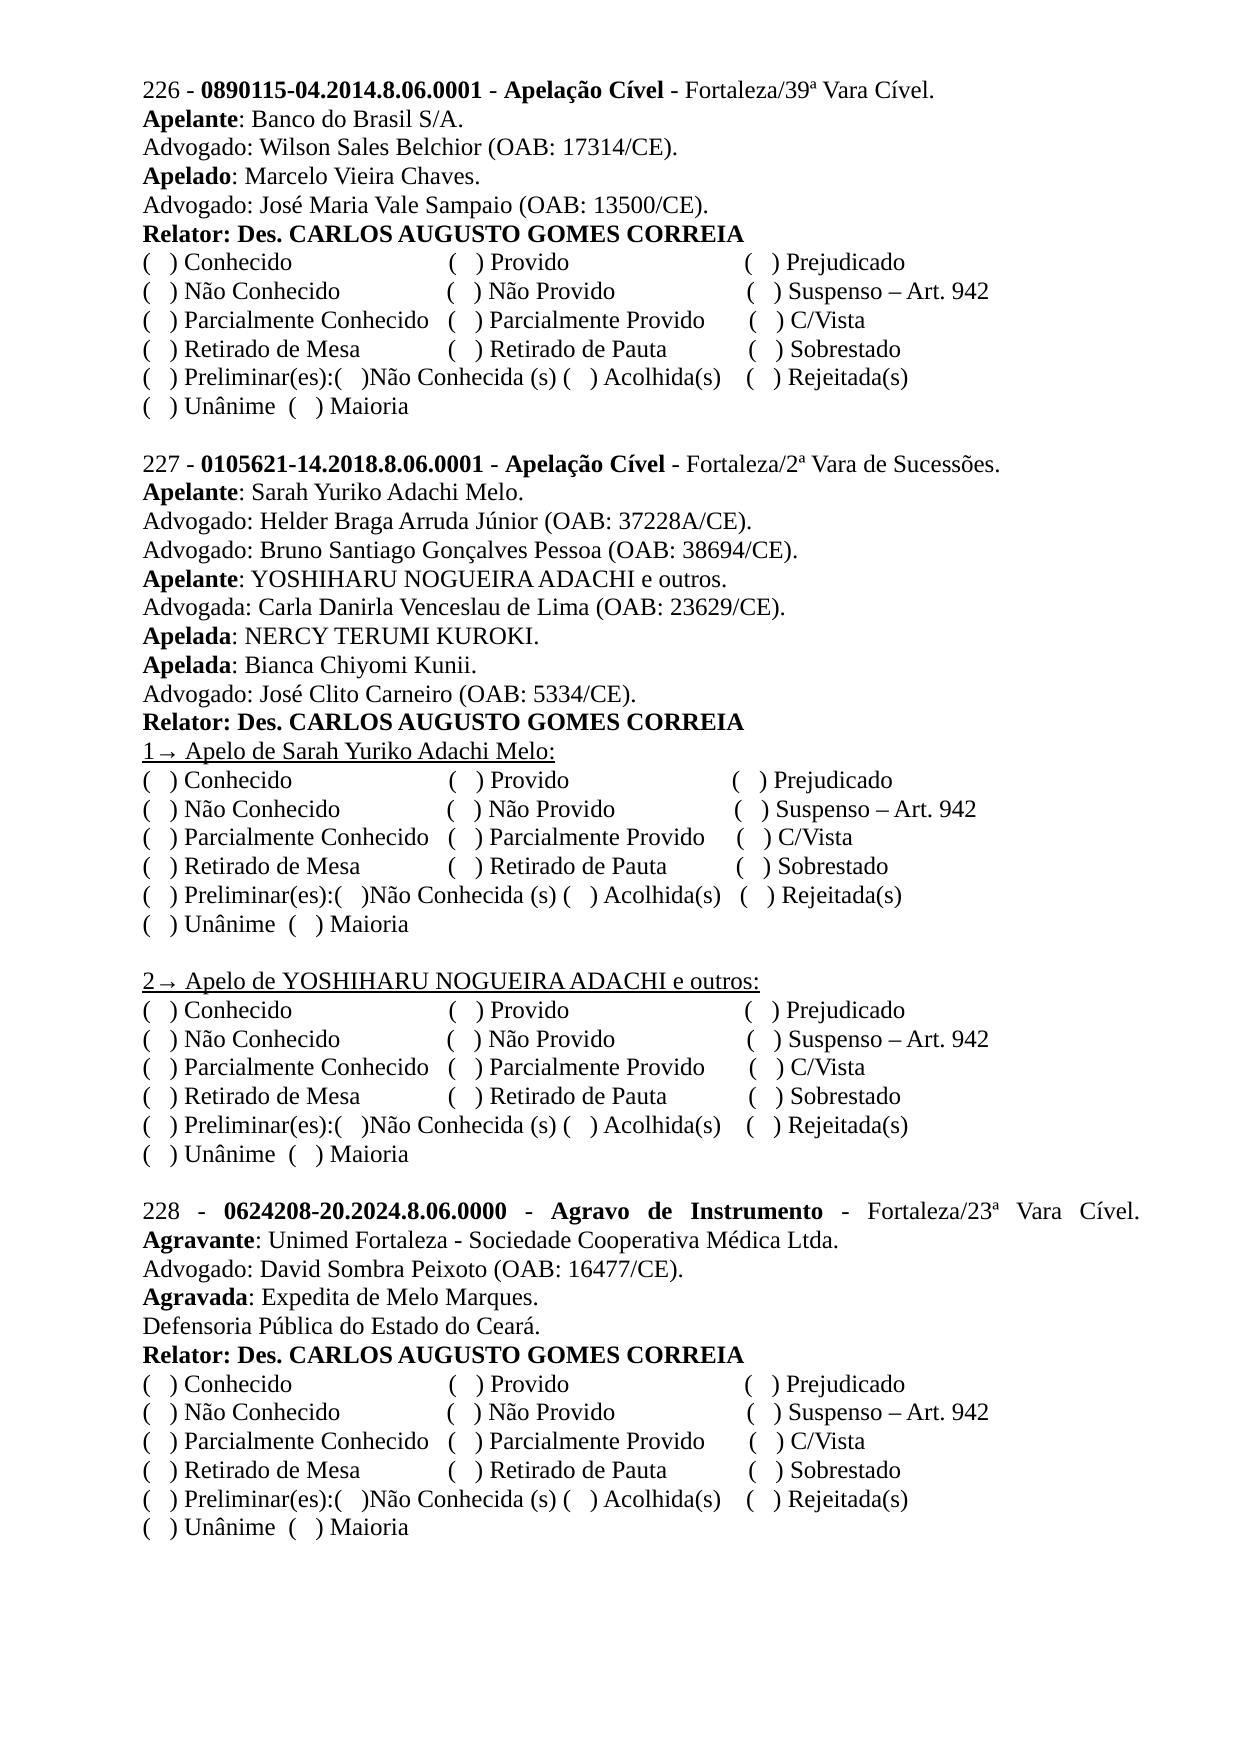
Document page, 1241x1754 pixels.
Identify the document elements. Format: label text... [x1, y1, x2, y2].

text ( ) Retirado de Mesa ( ) Retirado de Pauta ( ) Sobrestado [142, 851, 1158, 880]
text Defensoria Pública do Estado do Ceará. [142, 1311, 1141, 1340]
text ( ) Retirado de Mesa ( ) Retirado de Pauta ( ) Sobrestado [142, 1081, 1158, 1110]
text Apelado: Marcelo Vieira Chaves. [142, 161, 1141, 190]
text Agravada: Expedita de Melo Marques. [142, 1282, 1141, 1311]
text ( ) Não Conhecido ( ) Não Provido ( ) Suspenso – Art. 942 [142, 1024, 1158, 1052]
text ( ) Conhecido ( ) Provido ( ) Prejudicado [142, 247, 1141, 276]
text ( ) Retirado de Mesa ( ) Retirado de Pauta ( ) Sobrestado [142, 1455, 1158, 1484]
text Advogado: José Maria Vale Sampaio (OAB: 13500/CE). [142, 190, 1141, 219]
text ( ) Conhecido ( ) Provido ( ) Prejudicado [142, 1369, 1141, 1397]
text Relator: Des. CARLOS AUGUSTO GOMES CORREIA [142, 707, 1141, 736]
text Relator: Des. CARLOS AUGUSTO GOMES CORREIA [142, 1340, 1141, 1369]
text Apelante: Banco do Brasil S/A. [142, 104, 1141, 132]
text ( ) Preliminar(es):( )Não Conhecida (s) ( ) Acolhida(s) ( ) Rejeitada(s) [142, 1110, 1158, 1139]
text 2→ Apelo de YOSHIHARU NOGUEIRA ADACHI e outros: [142, 966, 1141, 995]
text ( ) Parcialmente Conhecido ( ) Parcialmente Provido ( ) C/Vista [142, 1052, 1158, 1081]
text Apelante: Sarah Yuriko Adachi Melo. [142, 477, 1141, 506]
text Advogado: Bruno Santiago Gonçalves Pessoa (OAB: 38694/CE). [142, 535, 1141, 564]
text ( ) Preliminar(es):( )Não Conhecida (s) ( ) Acolhida(s) ( ) Rejeitada(s) [142, 362, 1158, 391]
text ( ) Unânime ( ) Maioria [142, 1139, 1158, 1167]
text Advogado: Helder Braga Arruda Júnior (OAB: 37228A/CE). [142, 506, 1141, 535]
text ( ) Parcialmente Conhecido ( ) Parcialmente Provido ( ) C/Vista [142, 822, 1158, 851]
text 227 - 0105621-14.2018.8.06.0001 - Apelação Cível - Fortaleza/2ª Vara de Sucessões. [142, 449, 1141, 477]
text ( ) Unânime ( ) Maioria [142, 909, 1158, 937]
text ( ) Parcialmente Conhecido ( ) Parcialmente Provido ( ) C/Vista [142, 305, 1158, 334]
text ( ) Não Conhecido ( ) Não Provido ( ) Suspenso – Art. 942 [142, 1397, 1158, 1426]
text Apelada: Bianca Chiyomi Kunii. [142, 650, 1141, 679]
text Advogado: David Sombra Peixoto (OAB: 16477/CE). [142, 1254, 1141, 1282]
text ( ) Não Conhecido ( ) Não Provido ( ) Suspenso – Art. 942 [142, 276, 1158, 305]
text ( ) Preliminar(es):( )Não Conhecida (s) ( ) Acolhida(s) ( ) Rejeitada(s) [142, 1484, 1158, 1512]
text ( ) Unânime ( ) Maioria [142, 1512, 1158, 1541]
text ( ) Conhecido ( ) Provido ( ) Prejudicado [142, 765, 1141, 794]
text Apelada: NERCY TERUMI KUROKI. [142, 621, 1141, 650]
text ( ) Preliminar(es):( )Não Conhecida (s) ( ) Acolhida(s) ( ) Rejeitada(s) [142, 880, 1158, 909]
text Advogada: Carla Danirla Venceslau de Lima (OAB: 23629/CE). [142, 592, 1141, 621]
text Relator: Des. CARLOS AUGUSTO GOMES CORREIA [142, 219, 1141, 247]
text Apelante: YOSHIHARU NOGUEIRA ADACHI e outros. [142, 564, 1141, 592]
text Advogado: Wilson Sales Belchior (OAB: 17314/CE). [142, 132, 1141, 161]
text 226 - 0890115-04.2014.8.06.0001 - Apelação Cível - Fortaleza/39ª Vara Cível. [142, 75, 1141, 104]
text 1→ Apelo de Sarah Yuriko Adachi Melo: [142, 736, 1141, 765]
text ( ) Conhecido ( ) Provido ( ) Prejudicado [142, 995, 1141, 1024]
text ( ) Retirado de Mesa ( ) Retirado de Pauta ( ) Sobrestado [142, 334, 1158, 362]
text ( ) Parcialmente Conhecido ( ) Parcialmente Provido ( ) C/Vista [142, 1426, 1158, 1455]
text Advogado: José Clito Carneiro (OAB: 5334/CE). [142, 679, 1141, 707]
text ( ) Não Conhecido ( ) Não Provido ( ) Suspenso – Art. 942 [142, 794, 1158, 822]
text ( ) Unânime ( ) Maioria [142, 391, 1158, 420]
text 228 - 0624208-20.2024.8.06.0000 - Agravo de Instrumento - Fortaleza/23ª Vara Cível. Agravante: Unimed Fortaleza - Sociedade Cooperativa Médica Ltda. [142, 1196, 1141, 1254]
